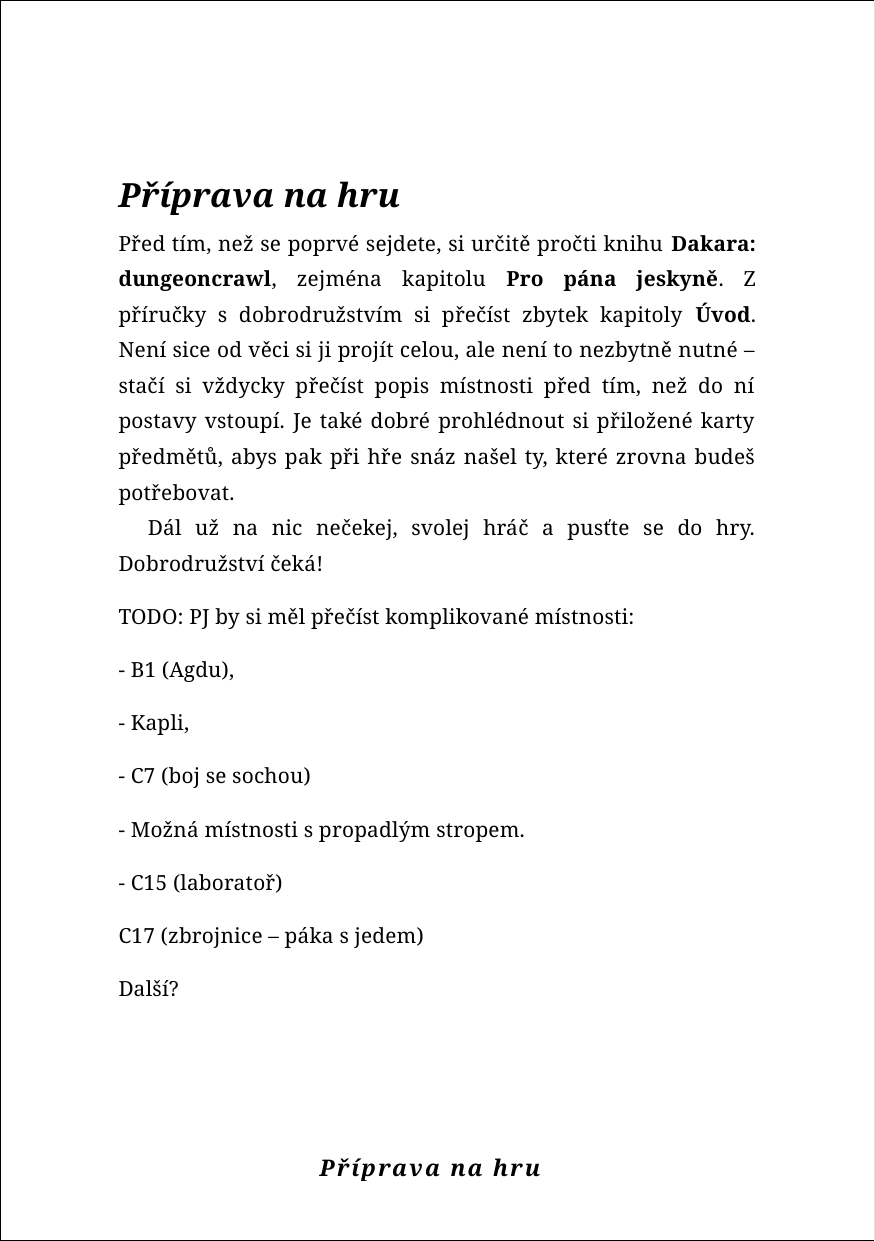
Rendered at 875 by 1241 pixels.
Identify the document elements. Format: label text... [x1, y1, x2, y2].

text - C7 (boj se sochou) [118, 762, 756, 790]
subtitle Příprava na hru [118, 172, 756, 217]
text C17 (zbrojnice – páka s jedem) [118, 921, 756, 950]
text - Možná místnosti s propadlým stropem. [118, 815, 756, 843]
text TODO: PJ by si měl přečíst komplikované místnosti: [118, 602, 756, 630]
text - Kapli, [118, 708, 756, 737]
text - B1 (Agdu), [118, 655, 756, 683]
text - C15 (laboratoř) [118, 868, 756, 896]
text Další? [118, 974, 756, 1003]
text Před tím, než se poprvé sejdete, si určitě pročti knihu Dakara: dungeoncrawl, zejména kapitolu Pro pána jeskyně. Z příručky s dobrodružstvím si přečíst zbytek kapitoly Úvod. Není sice od věci si ji projít celou, ale není to nezbytně nutné – stačí si vždycky přečíst popis místnosti před tím, než do ní postavy vstoupí. Je také dobré prohlédnout si přiložené karty předmětů, abys pak při hře snáz našel ty, které zrovna budeš potřebovat. Dál už na nic nečekej, svolej hráč a pusťte se do hry. Dobrodružství čeká! [118, 229, 756, 577]
